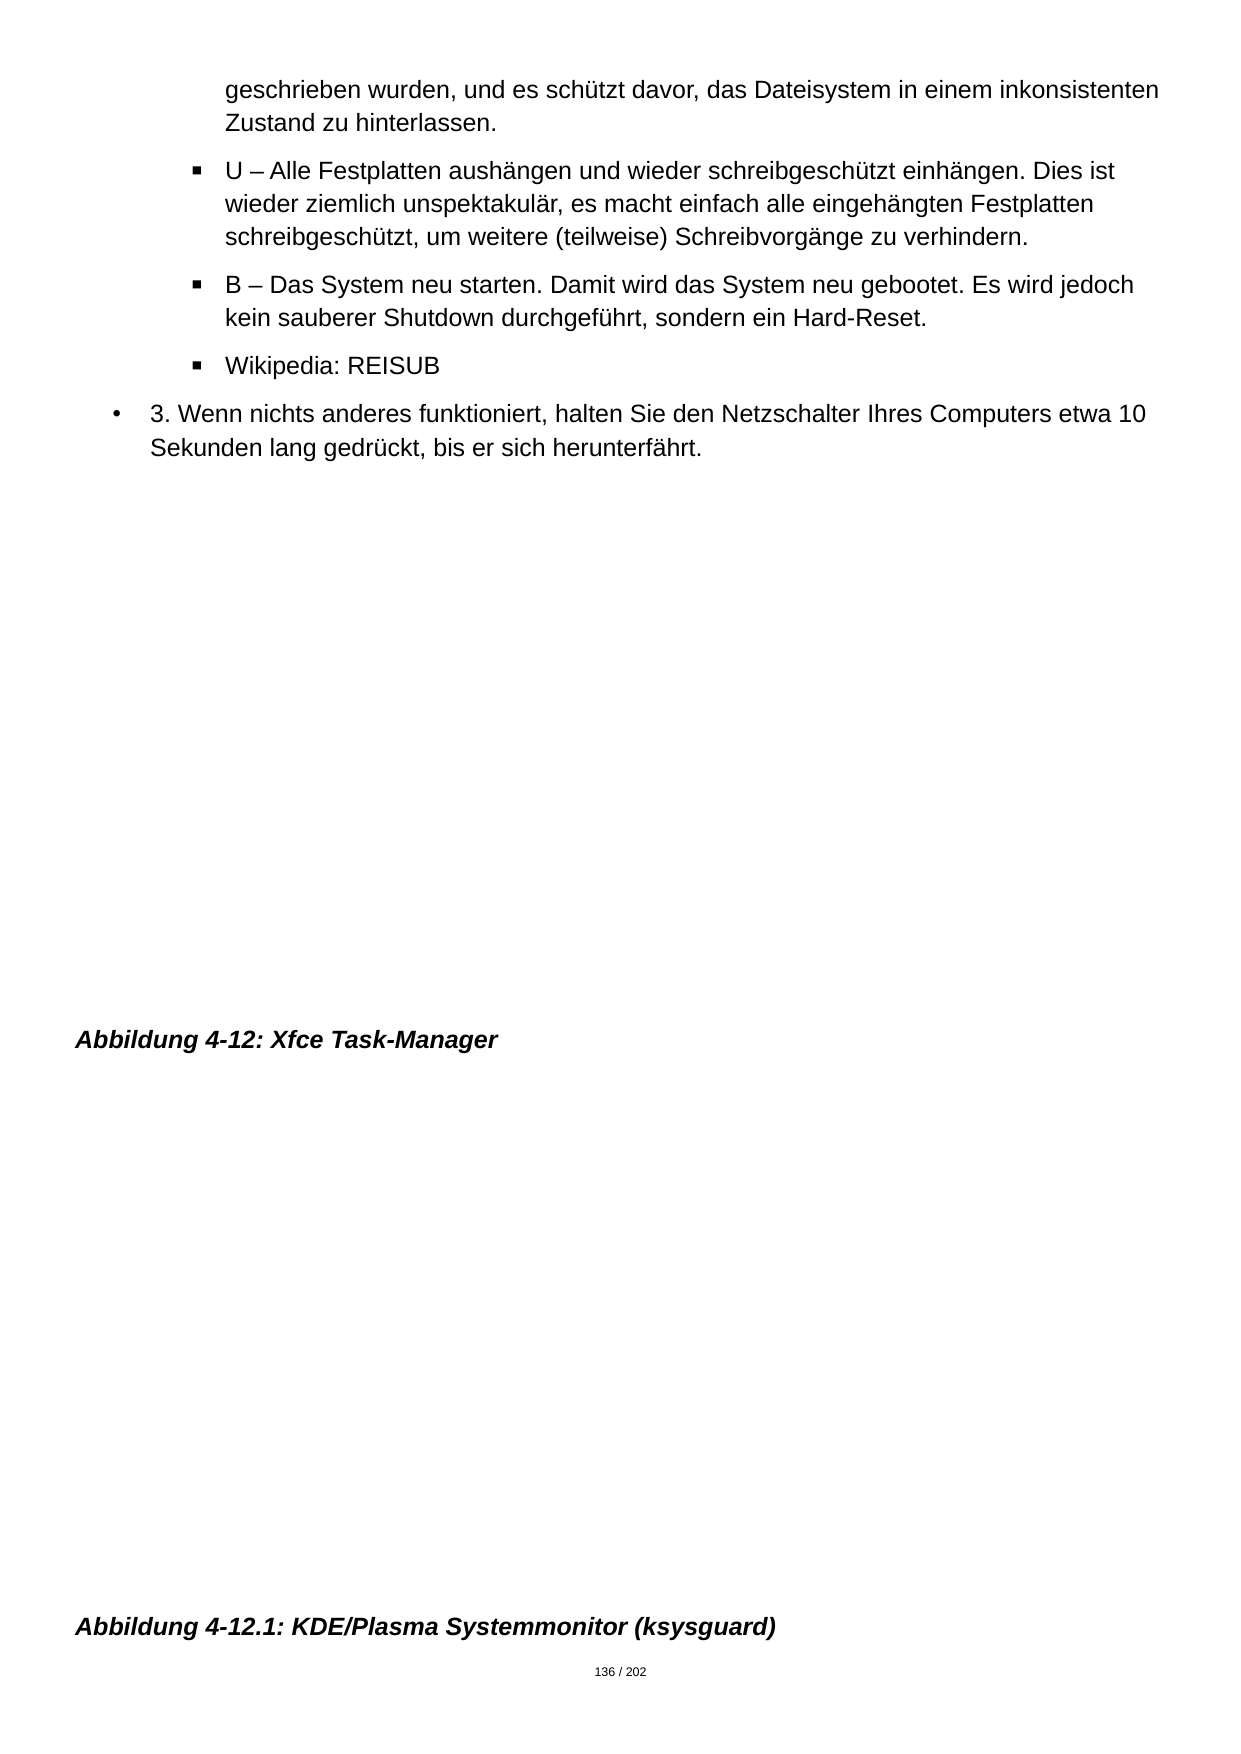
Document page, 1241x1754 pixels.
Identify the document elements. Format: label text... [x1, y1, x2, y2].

list B – Das System neu starten. Damit wird das System neu gebootet. Es wird jedoch kein sauberer Shutdown durchgeführt, sondern ein Hard-Reset. [187, 270, 1166, 332]
list geschrieben wurden, und es schützt davor, das Dateisystem in einem inkonsistenten Zustand zu hinterlassen. [187, 75, 1166, 137]
text Abbildung 4-12.1: KDE/Plasma Systemmonitor (ksysguard) [75, 1073, 1166, 1641]
list 3. Wenn nichts anderes funktioniert, halten Sie den Netzschalter Ihres Computers etwa 10 Sekunden lang gedrückt, bis er sich herunterfährt. [112, 399, 1166, 461]
text Abbildung 4-12: Xfce Task-Manager [75, 481, 1166, 1054]
list U – Alle Festplatten aushängen und wieder schreibgeschützt einhängen. Dies ist wieder ziemlich unspektakulär, es macht einfach alle eingehängten Festplatten schreibgeschützt, um weitere (teilweise) Schreibvorgänge zu verhindern. [187, 156, 1166, 251]
list Wikipedia: REISUB [187, 351, 1166, 380]
